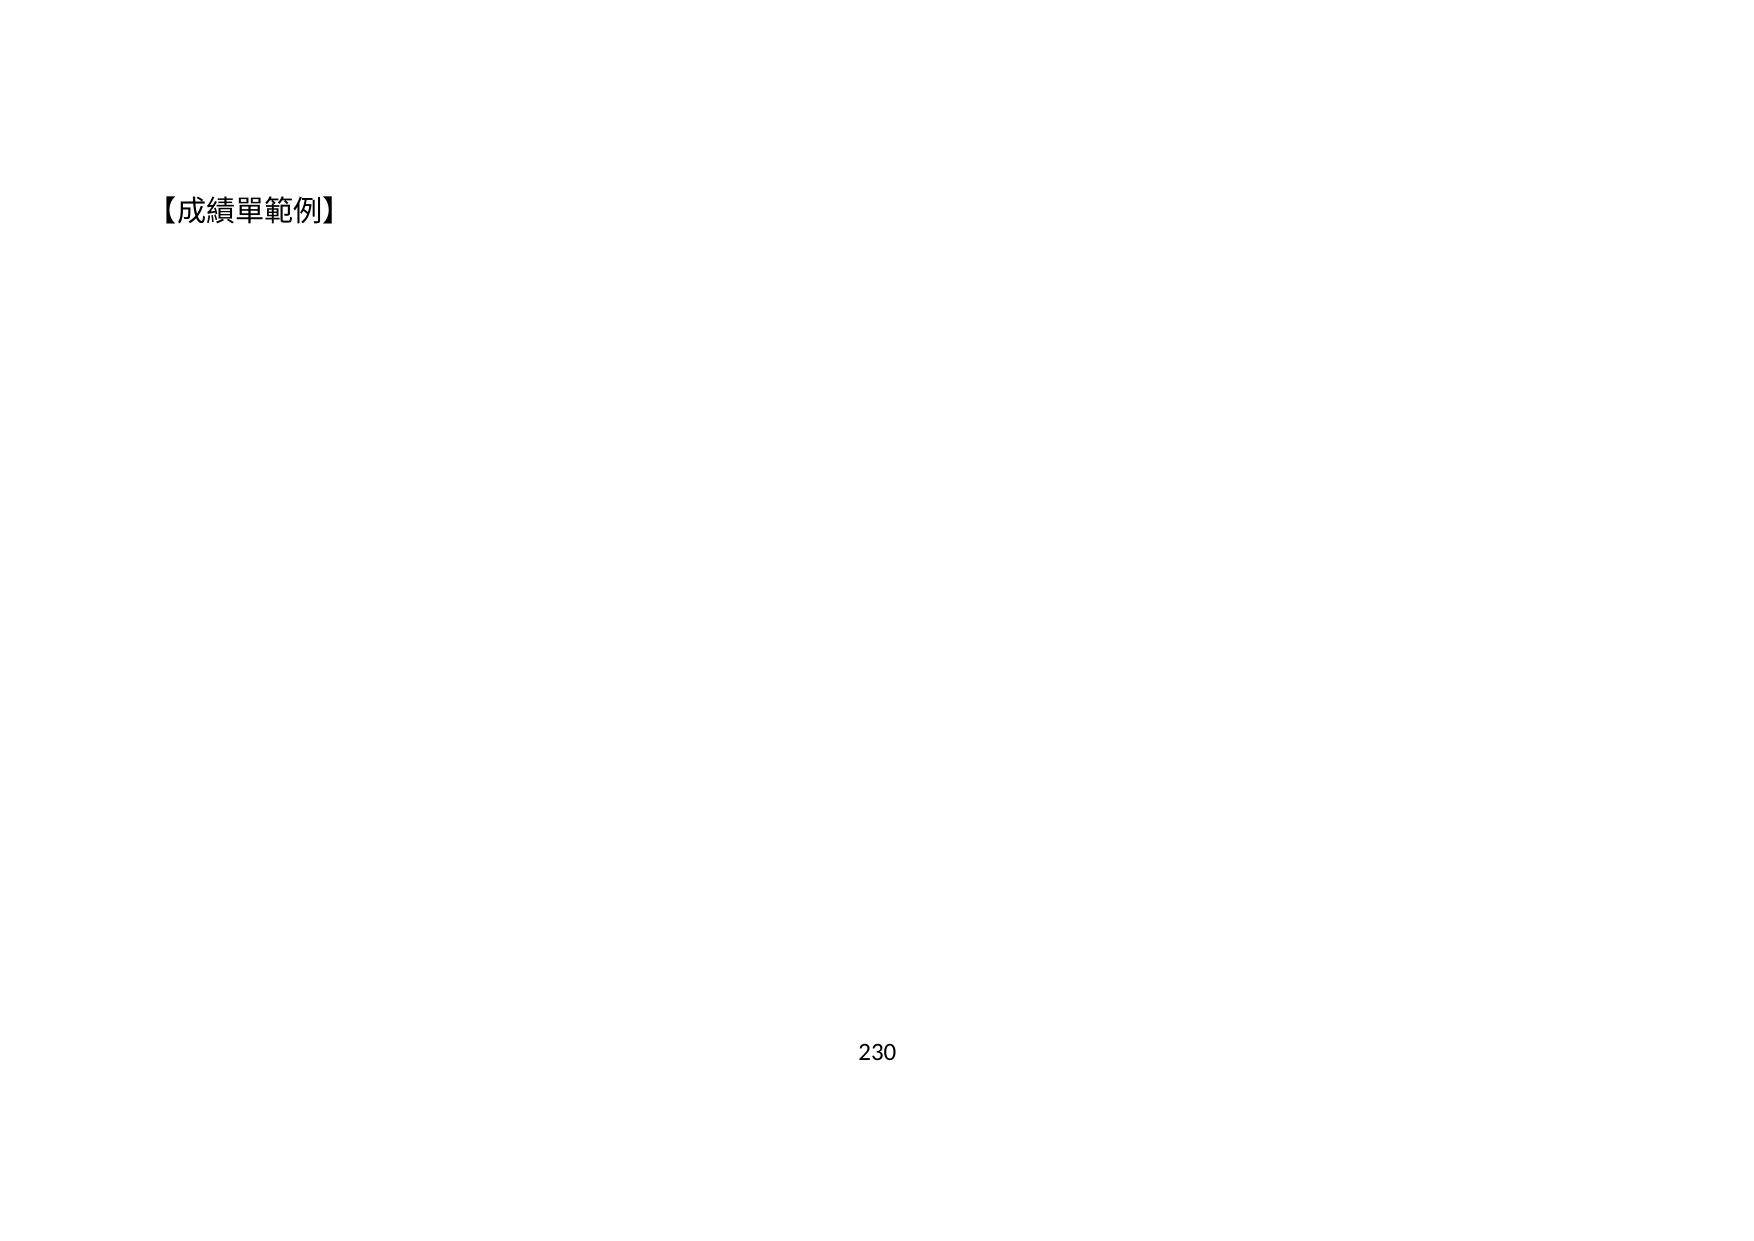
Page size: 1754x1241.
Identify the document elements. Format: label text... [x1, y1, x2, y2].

text 【成績單範例】 [148, 199, 1606, 226]
